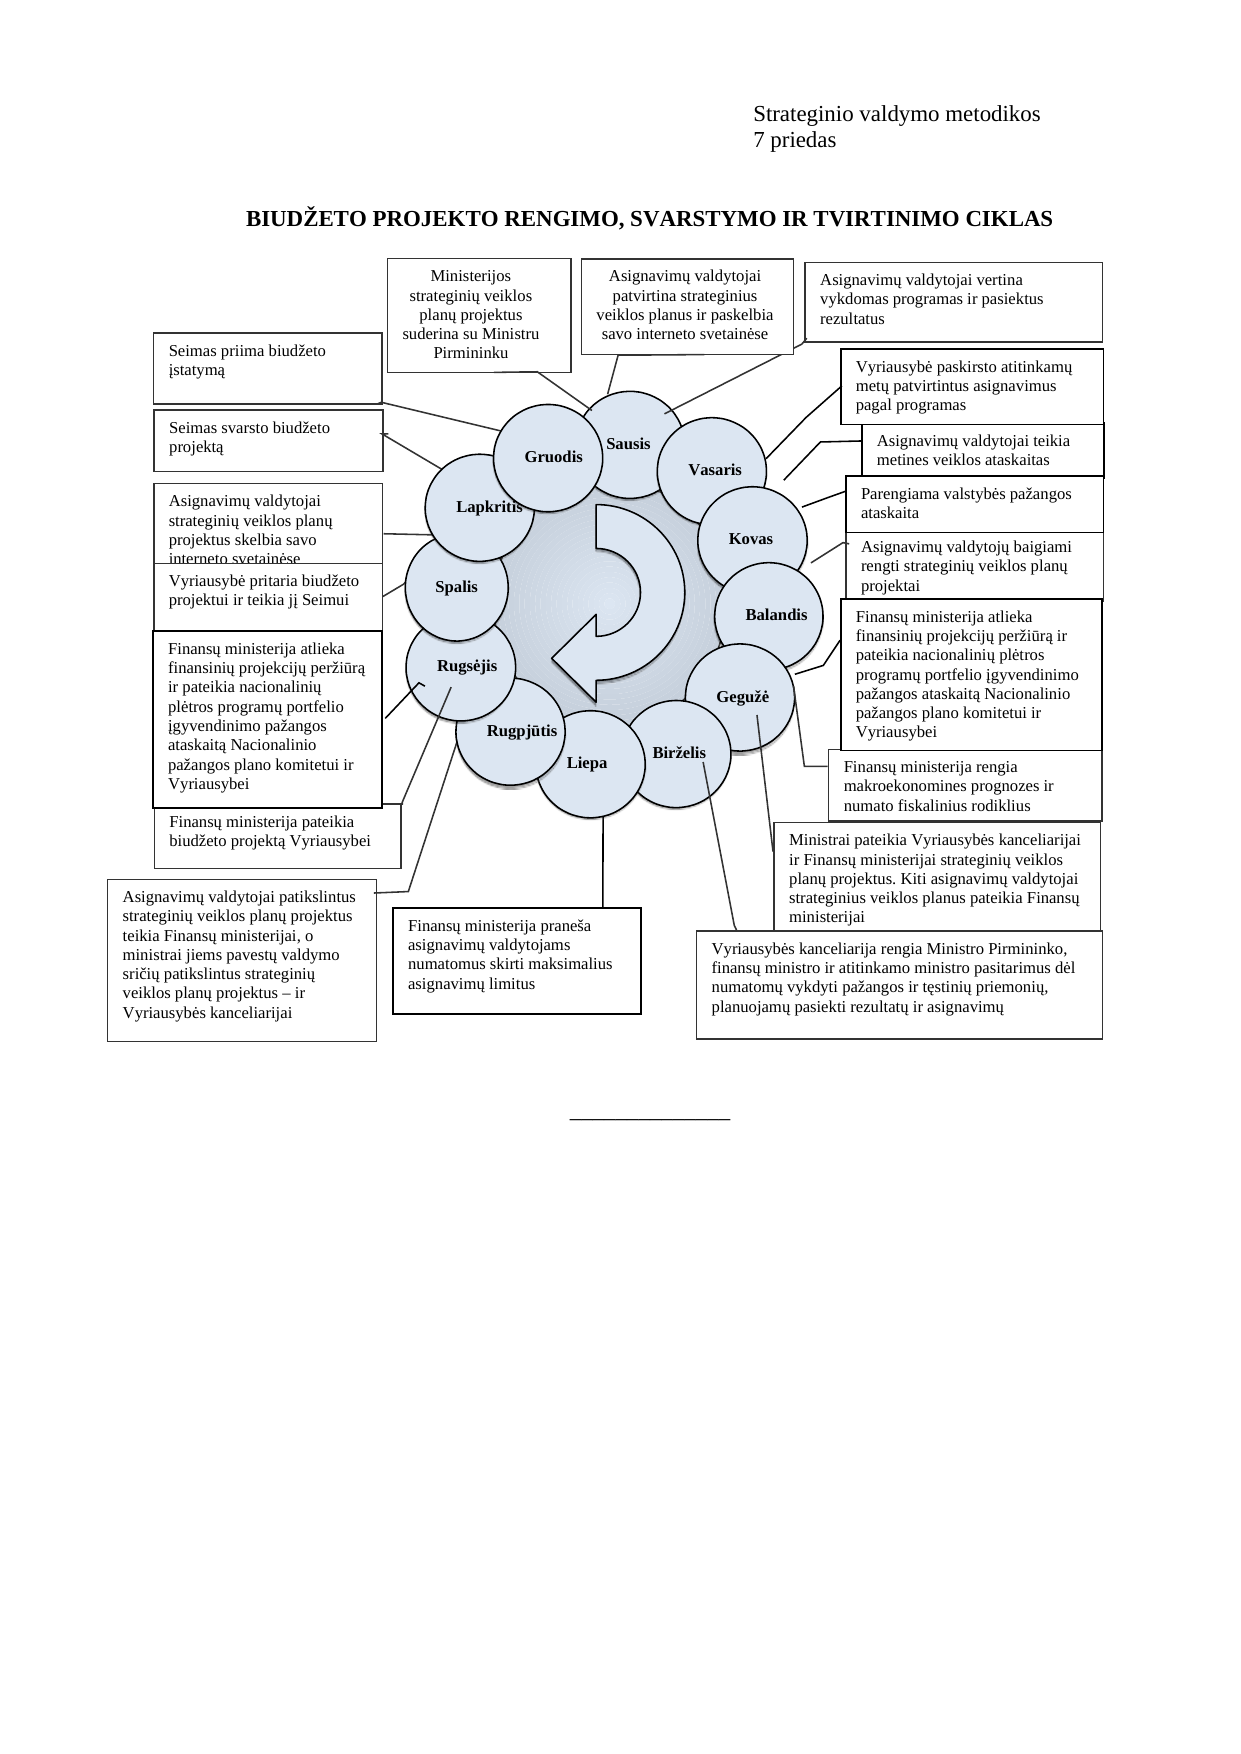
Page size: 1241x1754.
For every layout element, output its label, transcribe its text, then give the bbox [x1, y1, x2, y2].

text –––––––––––––– [118, 1104, 1181, 1130]
text 7 priedas [753, 126, 1181, 153]
text Strateginio valdymo metodikos [753, 100, 1181, 126]
text biudžeto projekto rengimo, svarstymo ir tvirtinimo ciklas [118, 206, 1181, 232]
